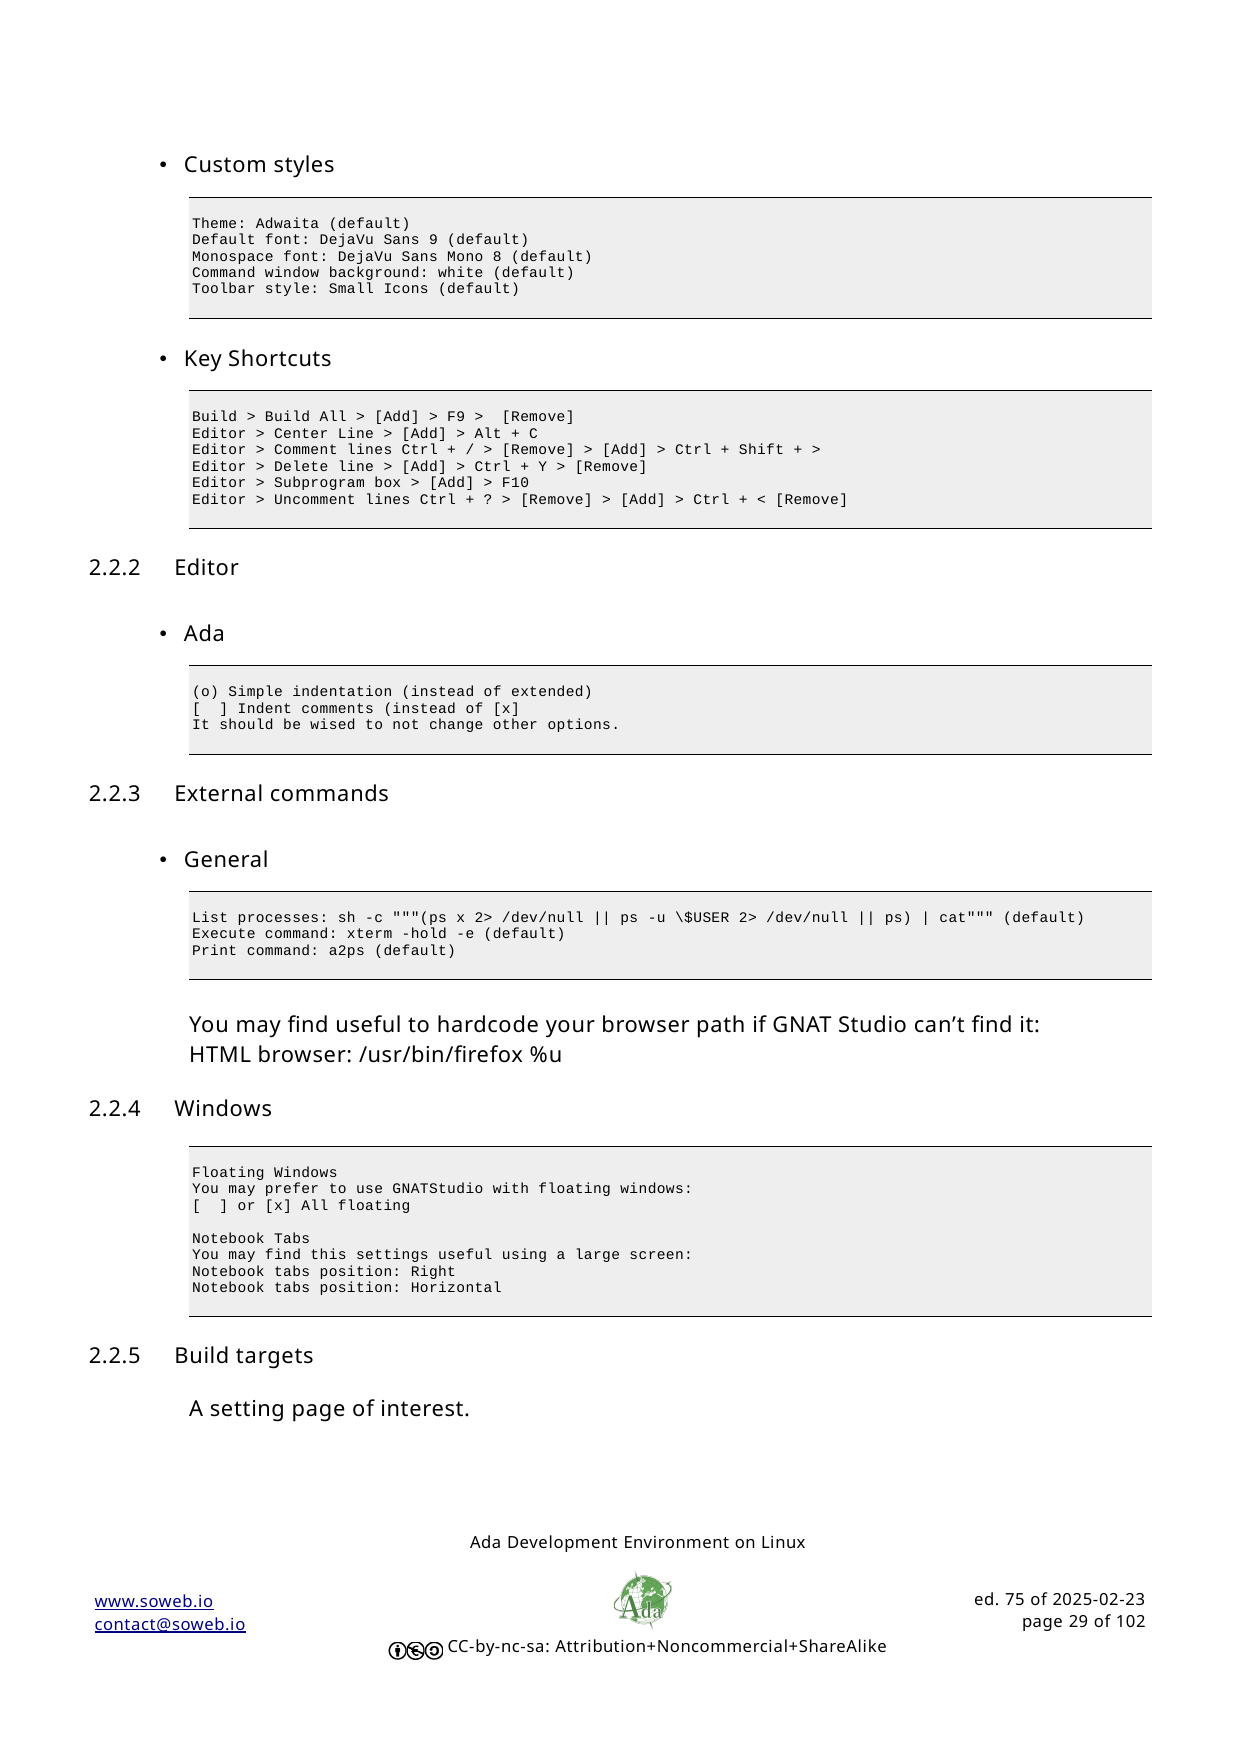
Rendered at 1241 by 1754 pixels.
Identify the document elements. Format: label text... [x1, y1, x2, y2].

text A setting page of interest. [189, 1393, 1152, 1423]
subtitle External commands [88, 777, 1152, 818]
picture [613, 1571, 672, 1630]
list Theme: Adwaita (default) [189, 198, 1152, 229]
list Editor > Subprogram box > [Add] > F10 [189, 473, 1152, 489]
list Command window background: white (default) [189, 262, 1152, 279]
list Notebook tabs position: Right [189, 1261, 1152, 1277]
list Editor > Delete line > [Add] > Ctrl + Y > [Remove] [189, 456, 1152, 473]
list Notebook Tabs [189, 1228, 1152, 1244]
subtitle Custom styles [159, 148, 1152, 179]
list Editor > Comment lines Ctrl + / > [Remove] > [Add] > Ctrl + Shift + > [189, 440, 1152, 456]
list Build > Build All > [Add] > F9 > [Remove] [189, 391, 1152, 423]
list Editor > Uncomment lines Ctrl + ? > [Remove] > [Add] > Ctrl + < [Remove] [189, 489, 1152, 528]
list Default font: DejaVu Sans 9 (default) [189, 229, 1152, 246]
picture [388, 1642, 443, 1660]
list Execute command: xterm -hold -e (default) [189, 924, 1152, 940]
list [ ] or [x] All floating [189, 1195, 1152, 1212]
list Notebook tabs position: Horizontal [189, 1277, 1152, 1316]
subtitle Ada [159, 616, 1152, 648]
text HTML browser: /usr/bin/firefox %u [189, 1039, 1152, 1069]
text You may find useful to hardcode your browser path if GNAT Studio can’t find it: [189, 1009, 1152, 1039]
list Print command: a2ps (default) [189, 940, 1152, 979]
subtitle Editor [88, 552, 1152, 593]
list [ ] Indent comments (instead of [x] [189, 698, 1152, 715]
subtitle Key Shortcuts [159, 341, 1152, 373]
list Floating Windows [189, 1147, 1152, 1179]
subtitle General [159, 842, 1152, 873]
list List processes: sh -c """(ps x 2> /dev/null || ps -u \$USER 2> /dev/null || ps) | cat""" (default) [189, 892, 1152, 924]
list You may find this settings useful using a large screen: [189, 1244, 1152, 1261]
list Editor > Center Line > [Add] > Alt + C [189, 423, 1152, 440]
subtitle Windows [88, 1093, 1152, 1134]
list Toolbar style: Small Icons (default) [189, 279, 1152, 318]
subtitle Build targets [88, 1340, 1152, 1381]
list It should be wised to not change other options. [189, 715, 1152, 754]
list Monospace font: DejaVu Sans Mono 8 (default) [189, 246, 1152, 262]
list (o) Simple indentation (instead of extended) [189, 666, 1152, 698]
list You may prefer to use GNATStudio with floating windows: [189, 1179, 1152, 1195]
